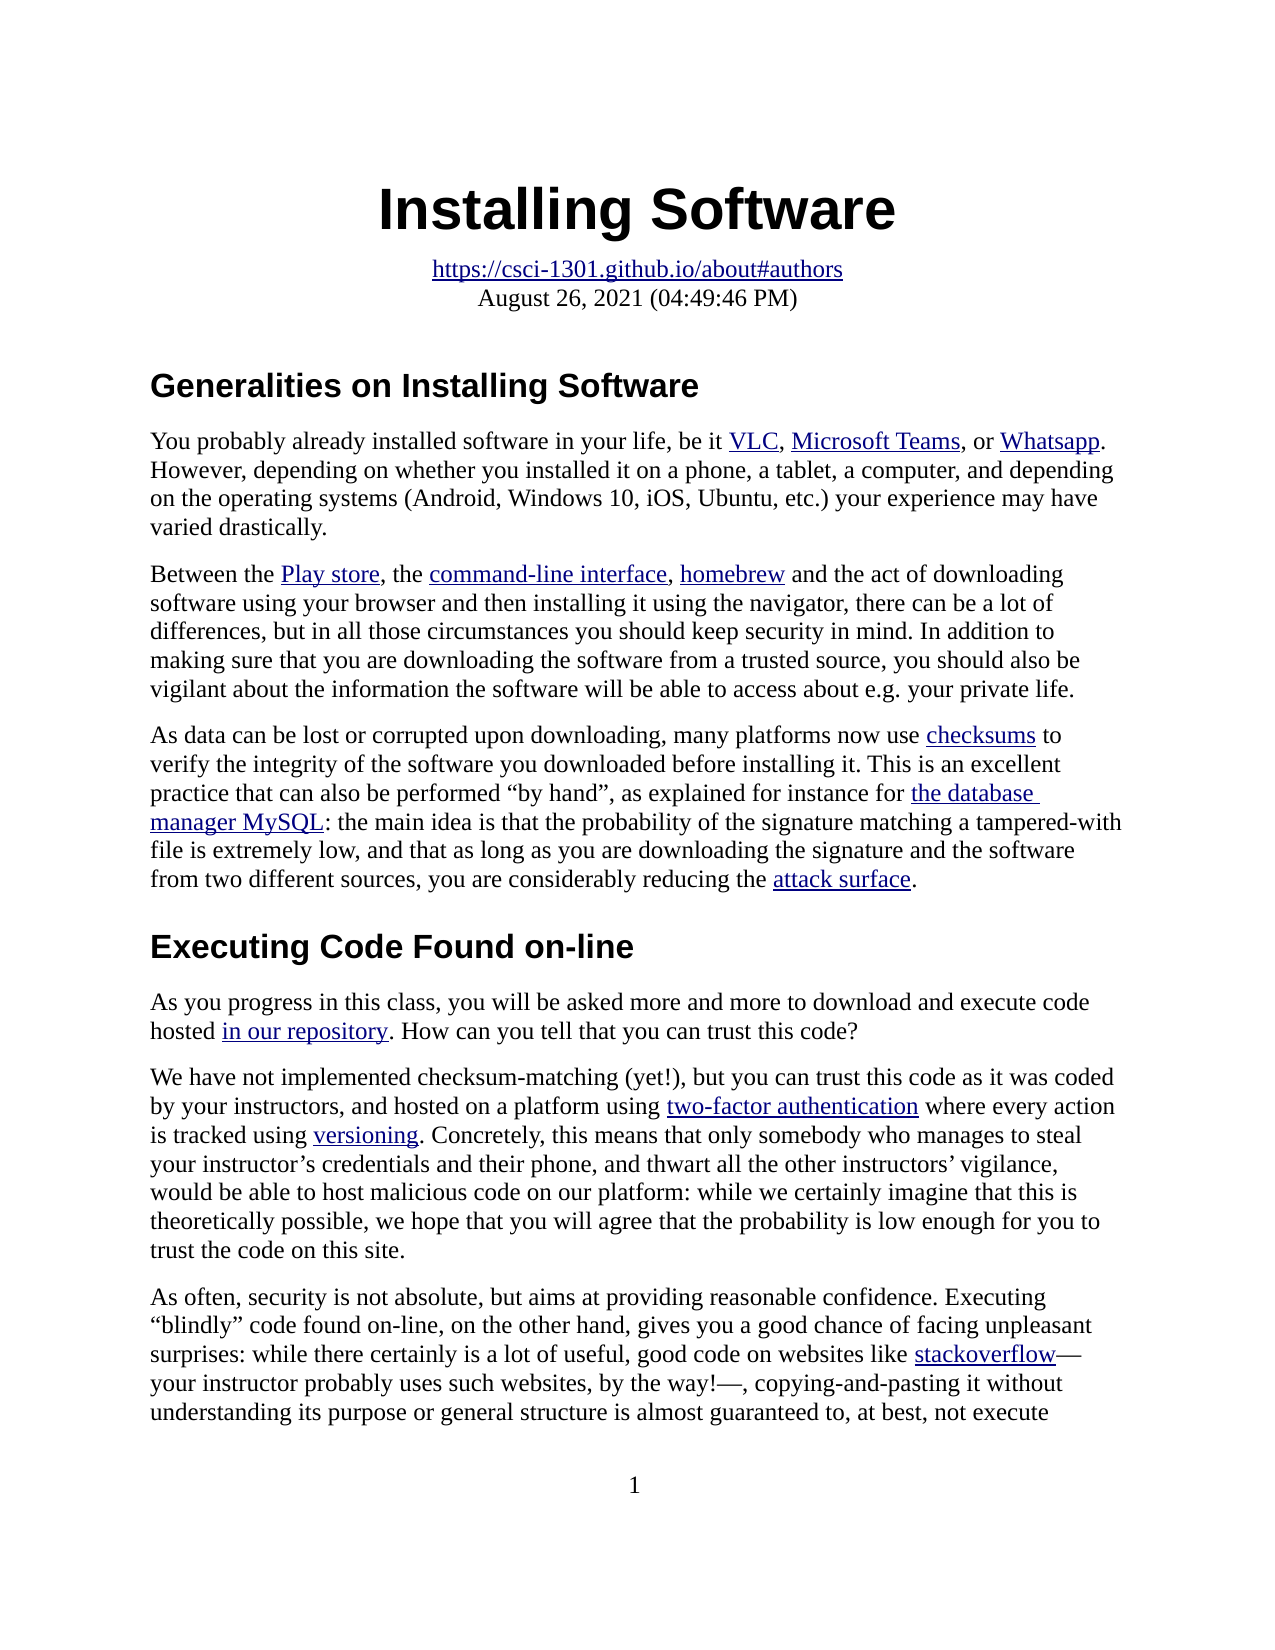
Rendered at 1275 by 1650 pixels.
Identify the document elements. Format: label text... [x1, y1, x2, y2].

text https://csci-1301.github.io/about#authors [150, 254, 1125, 283]
subtitle Generalities on Installing Software [150, 366, 1125, 404]
text You probably already installed software in your life, be it VLC, Microsoft Teams, or Whatsapp. However, depending on whether you installed it on a phone, a tablet, a computer, and depending on the operating systems (Android, Windows 10, iOS, Ubuntu, etc.) your experience may have varied drastically. [150, 426, 1125, 541]
subtitle Executing Code Found on-line [150, 927, 1125, 966]
text As you progress in this class, you will be asked more and more to download and execute code hosted in our repository. How can you tell that you can trust this code? [150, 987, 1125, 1044]
text August 26, 2021 (04:49:46 PM) [150, 283, 1125, 312]
text Between the Play store, the command-line interface, homebrew and the act of downloading software using your browser and then installing it using the navigator, there can be a lot of differences, but in all those circumstances you should keep security in mind. In addition to making sure that you are downloading the software from a trusted source, you should also be vigilant about the information the software will be able to access about e.g. your private life. [150, 559, 1125, 703]
title Installing Software [150, 175, 1125, 242]
text As often, security is not absolute, but aims at providing reasonable confidence. Executing “blindly” code found on-line, on the other hand, gives you a good chance of facing unpleasant surprises: while there certainly is a lot of useful, good code on websites like stackoverflow—your instructor probably uses such websites, by the way!—, copying-and-pasting it without understanding its purpose or general structure is almost guaranteed to, at best, not execute [150, 1282, 1125, 1425]
text We have not implemented checksum-matching (yet!), but you can trust this code as it was coded by your instructors, and hosted on a platform using two-factor authentication where every action is tracked using versioning. Concretely, this means that only somebody who manages to steal your instructor’s credentials and their phone, and thwart all the other instructors’ vigilance, would be able to host malicious code on our platform: while we certainly imagine that this is theoretically possible, we hope that you will agree that the probability is low enough for you to trust the code on this site. [150, 1062, 1125, 1264]
text As data can be lost or corrupted upon downloading, many platforms now use checksums to verify the integrity of the software you downloaded before installing it. This is an excellent practice that can also be performed “by hand”, as explained for instance for the database manager MySQL: the main idea is that the probability of the signature matching a tampered-with file is extremely low, and that as long as you are downloading the signature and the software from two different sources, you are considerably reducing the attack surface. [150, 721, 1125, 893]
